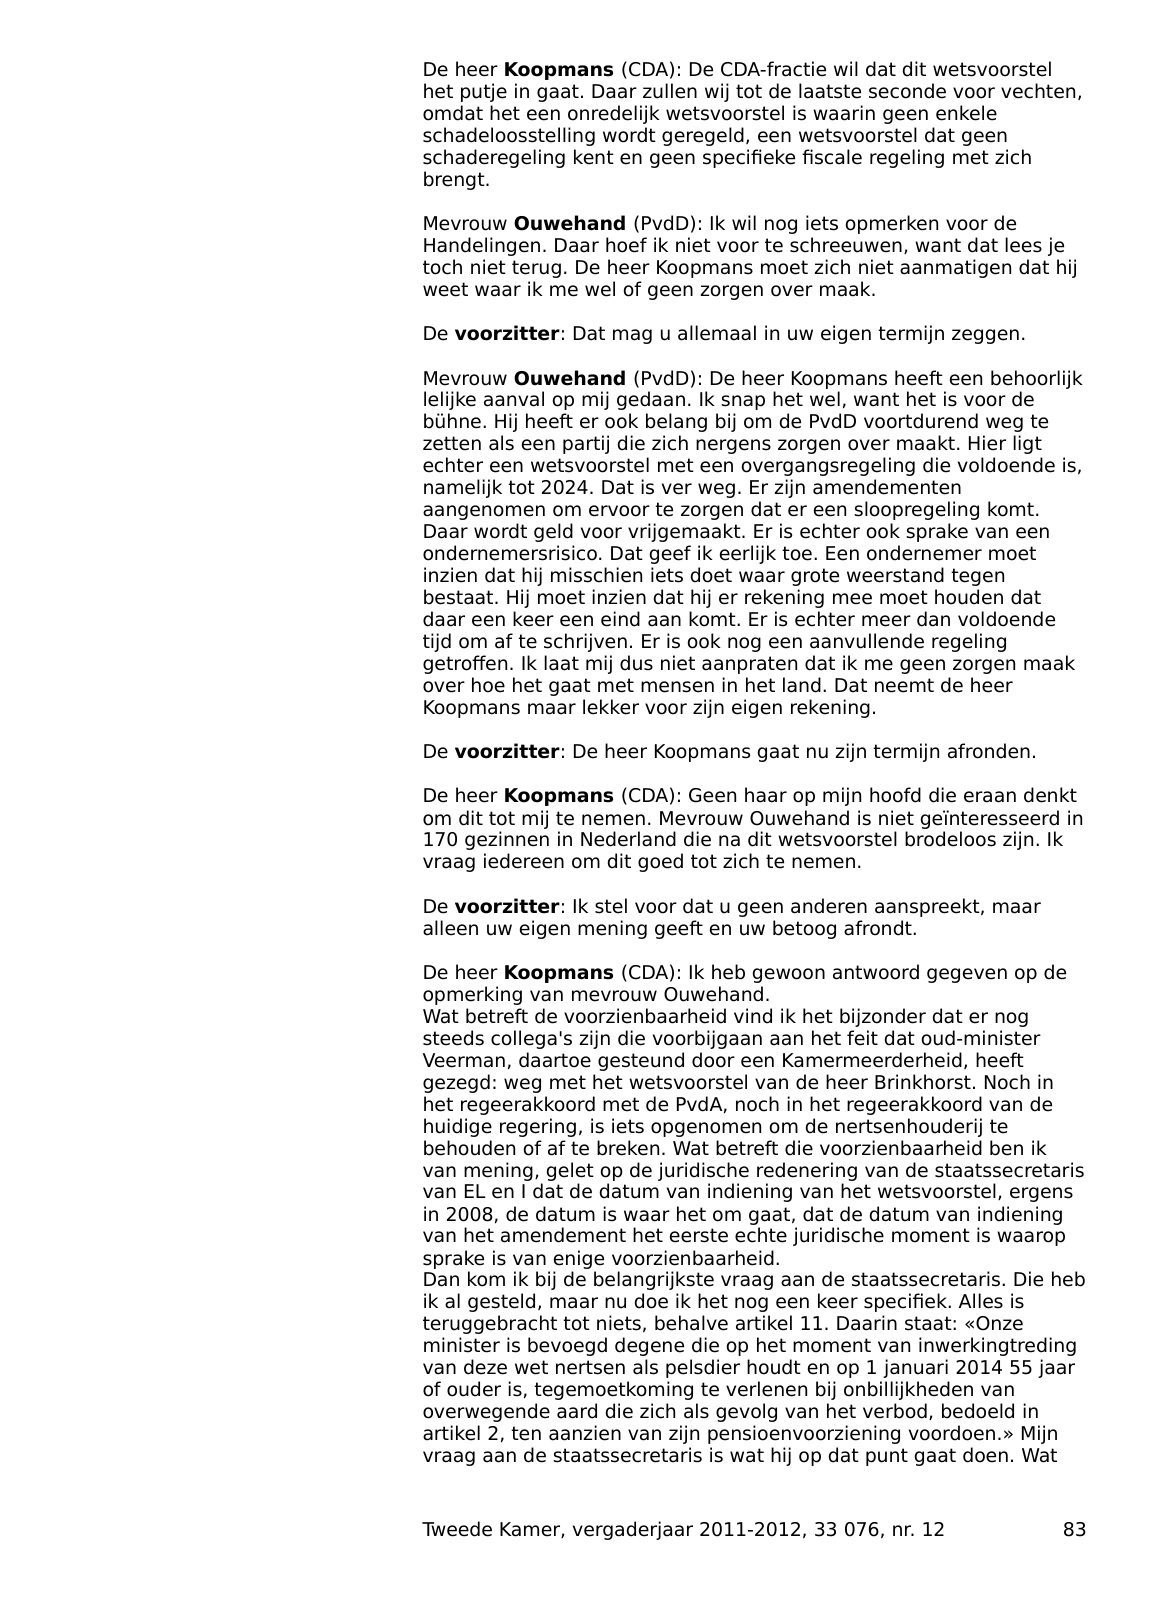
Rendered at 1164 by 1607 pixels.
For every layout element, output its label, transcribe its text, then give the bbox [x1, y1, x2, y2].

text De voorzitter: De heer Koopmans gaat nu zijn termijn afronden. [422, 741, 1087, 763]
text Mevrouw Ouwehand (PvdD): Ik wil nog iets opmerken voor de Handelingen. Daar hoef ik niet voor te schreeuwen, want dat lees je toch niet terug. De heer Koopmans moet zich niet aanmatigen dat hij weet waar ik me wel of geen zorgen over maak. [422, 213, 1087, 301]
text De heer Koopmans (CDA): Geen haar op mijn hoofd die eraan denkt om dit tot mij te nemen. Mevrouw Ouwehand is niet geïnteresseerd in 170 gezinnen in Nederland die na dit wetsvoorstel brodeloos zijn. Ik vraag iedereen om dit goed tot zich te nemen. [422, 785, 1087, 873]
text De voorzitter: Dat mag u allemaal in uw eigen termijn zeggen. [422, 323, 1087, 345]
text Mevrouw Ouwehand (PvdD): De heer Koopmans heeft een behoorlijk lelijke aanval op mij gedaan. Ik snap het wel, want het is voor de bühne. Hij heeft er ook belang bij om de PvdD voortdurend weg te zetten als een partij die zich nergens zorgen over maakt. Hier ligt echter een wetsvoorstel met een overgangsregeling die voldoende is, namelijk tot 2024. Dat is ver weg. Er zijn amendementen aangenomen om ervoor te zorgen dat er een sloopregeling komt. Daar wordt geld voor vrijgemaakt. Er is echter ook sprake van een ondernemersrisico. Dat geef ik eerlijk toe. Een ondernemer moet inzien dat hij misschien iets doet waar grote weerstand tegen bestaat. Hij moet inzien dat hij er rekening mee moet houden dat daar een keer een eind aan komt. Er is echter meer dan voldoende tijd om af te schrijven. Er is ook nog een aanvullende regeling getroffen. Ik laat mij dus niet aanpraten dat ik me geen zorgen maak over hoe het gaat met mensen in het land. Dat neemt de heer Koopmans maar lekker voor zijn eigen rekening. [422, 367, 1087, 719]
text De heer Koopmans (CDA): Ik heb gewoon antwoord gegeven op de opmerking van mevrouw Ouwehand. [422, 962, 1087, 1006]
text Dan kom ik bij de belangrijkste vraag aan de staatssecretaris. Die heb ik al gesteld, maar nu doe ik het nog een keer specifiek. Alles is teruggebracht tot niets, behalve artikel 11. Daarin staat: «Onze minister is bevoegd degene die op het moment van inwerkingtreding van deze wet nertsen als pelsdier houdt en op 1 januari 2014 55 jaar of ouder is, tegemoetkoming te verlenen bij onbillijkheden van overwegende aard die zich als gevolg van het verbod, bedoeld in artikel 2, ten aanzien van zijn pensioenvoorziening voordoen.» Mijn vraag aan de staatssecretaris is wat hij op dat punt gaat doen. Wat [422, 1269, 1087, 1467]
text Wat betreft de voorzienbaarheid vind ik het bijzonder dat er nog steeds collega's zijn die voorbijgaan aan het feit dat oud-minister Veerman, daartoe gesteund door een Kamermeerderheid, heeft gezegd: weg met het wetsvoorstel van de heer Brinkhorst. Noch in het regeerakkoord met de PvdA, noch in het regeerakkoord van de huidige regering, is iets opgenomen om de nertsenhouderij te behouden of af te breken. Wat betreft die voorzienbaarheid ben ik van mening, gelet op de juridische redenering van de staatssecretaris van EL en I dat de datum van indiening van het wetsvoorstel, ergens in 2008, de datum is waar het om gaat, dat de datum van indiening van het amendement het eerste echte juridische moment is waarop sprake is van enige voorzienbaarheid. [422, 1006, 1087, 1269]
text De heer Koopmans (CDA): De CDA-fractie wil dat dit wetsvoorstel het putje in gaat. Daar zullen wij tot de laatste seconde voor vechten, omdat het een onredelijk wetsvoorstel is waarin geen enkele schadeloosstelling wordt geregeld, een wetsvoorstel dat geen schaderegeling kent en geen specifieke fiscale regeling met zich brengt. [422, 59, 1087, 191]
text De voorzitter: Ik stel voor dat u geen anderen aanspreekt, maar alleen uw eigen mening geeft en uw betoog afrondt. [422, 896, 1087, 939]
